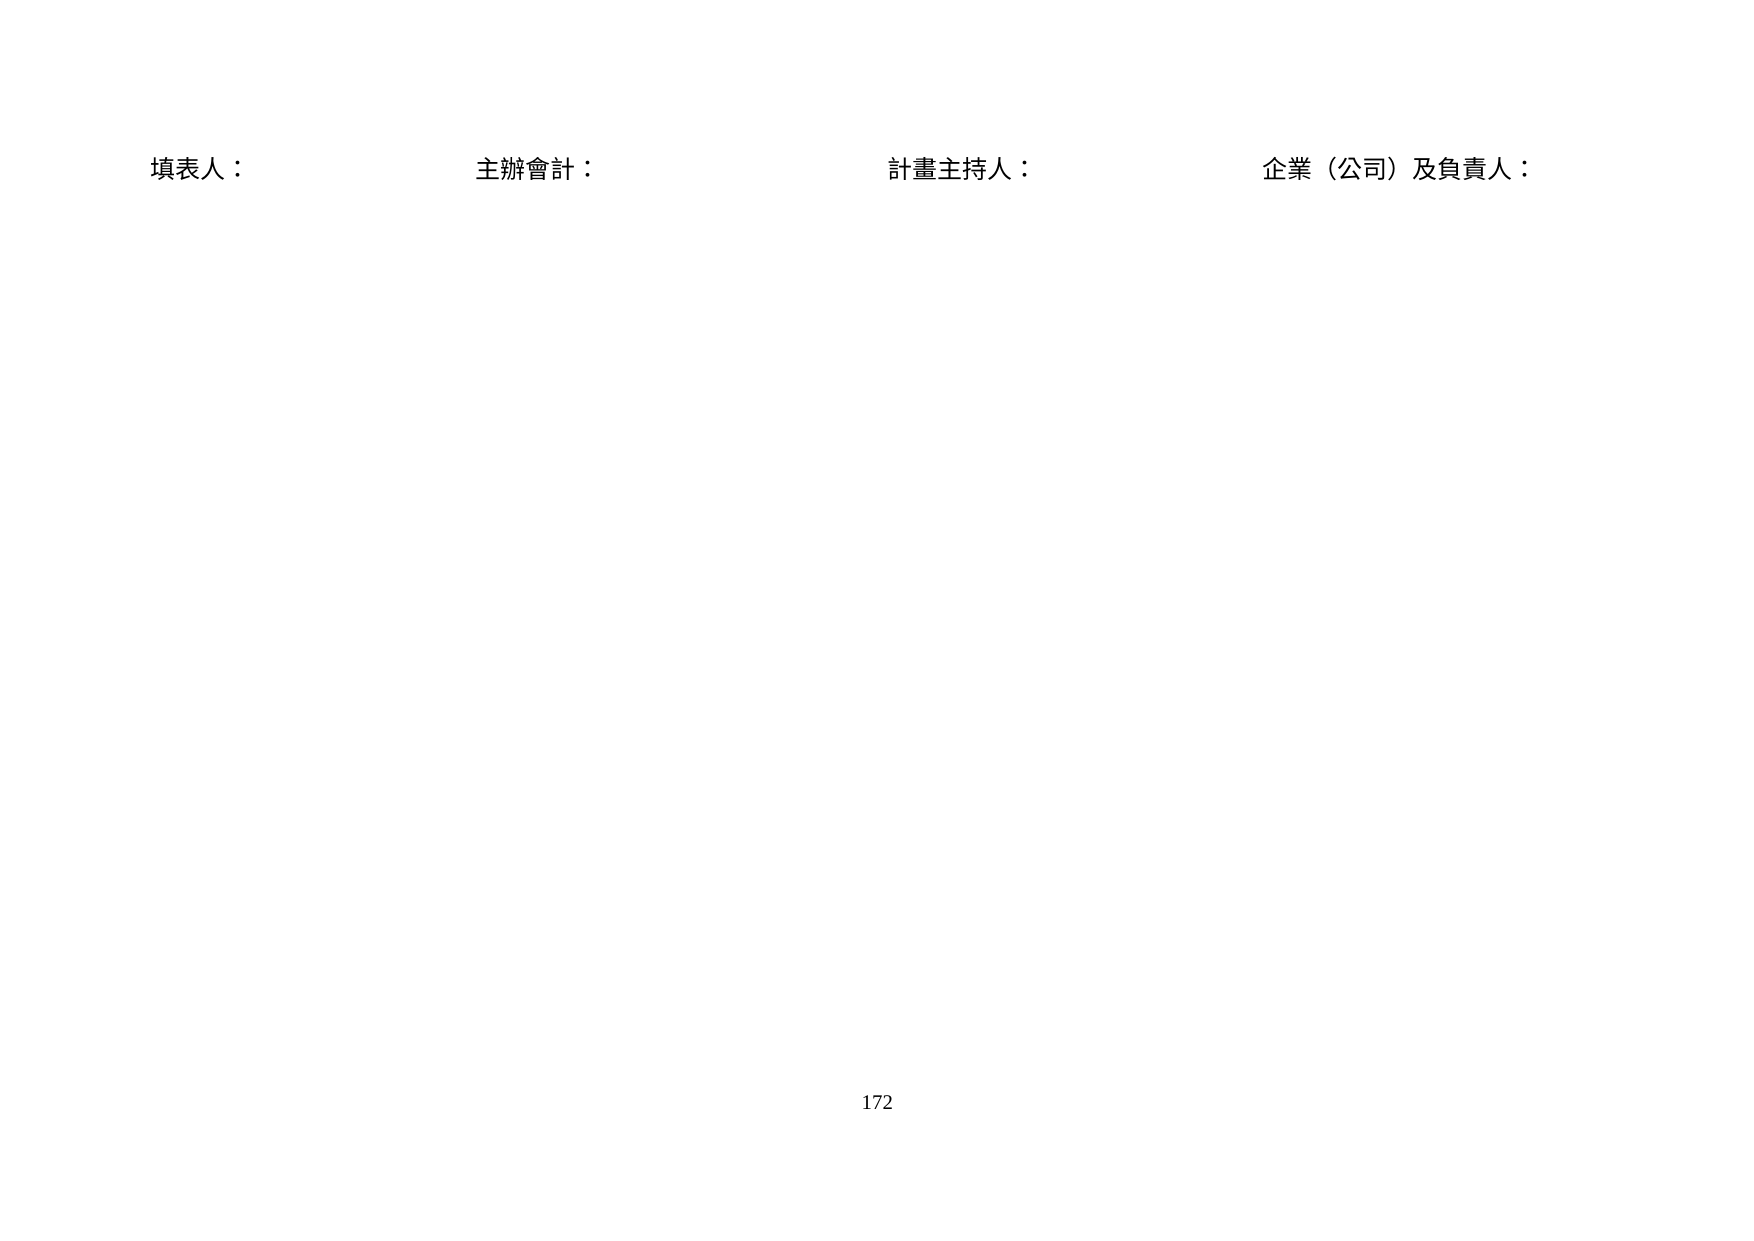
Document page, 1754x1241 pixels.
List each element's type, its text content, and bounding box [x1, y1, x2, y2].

text 填表人： 主辦會計： 計畫主持人： 企業（公司）及負責人： [150, 150, 1604, 186]
